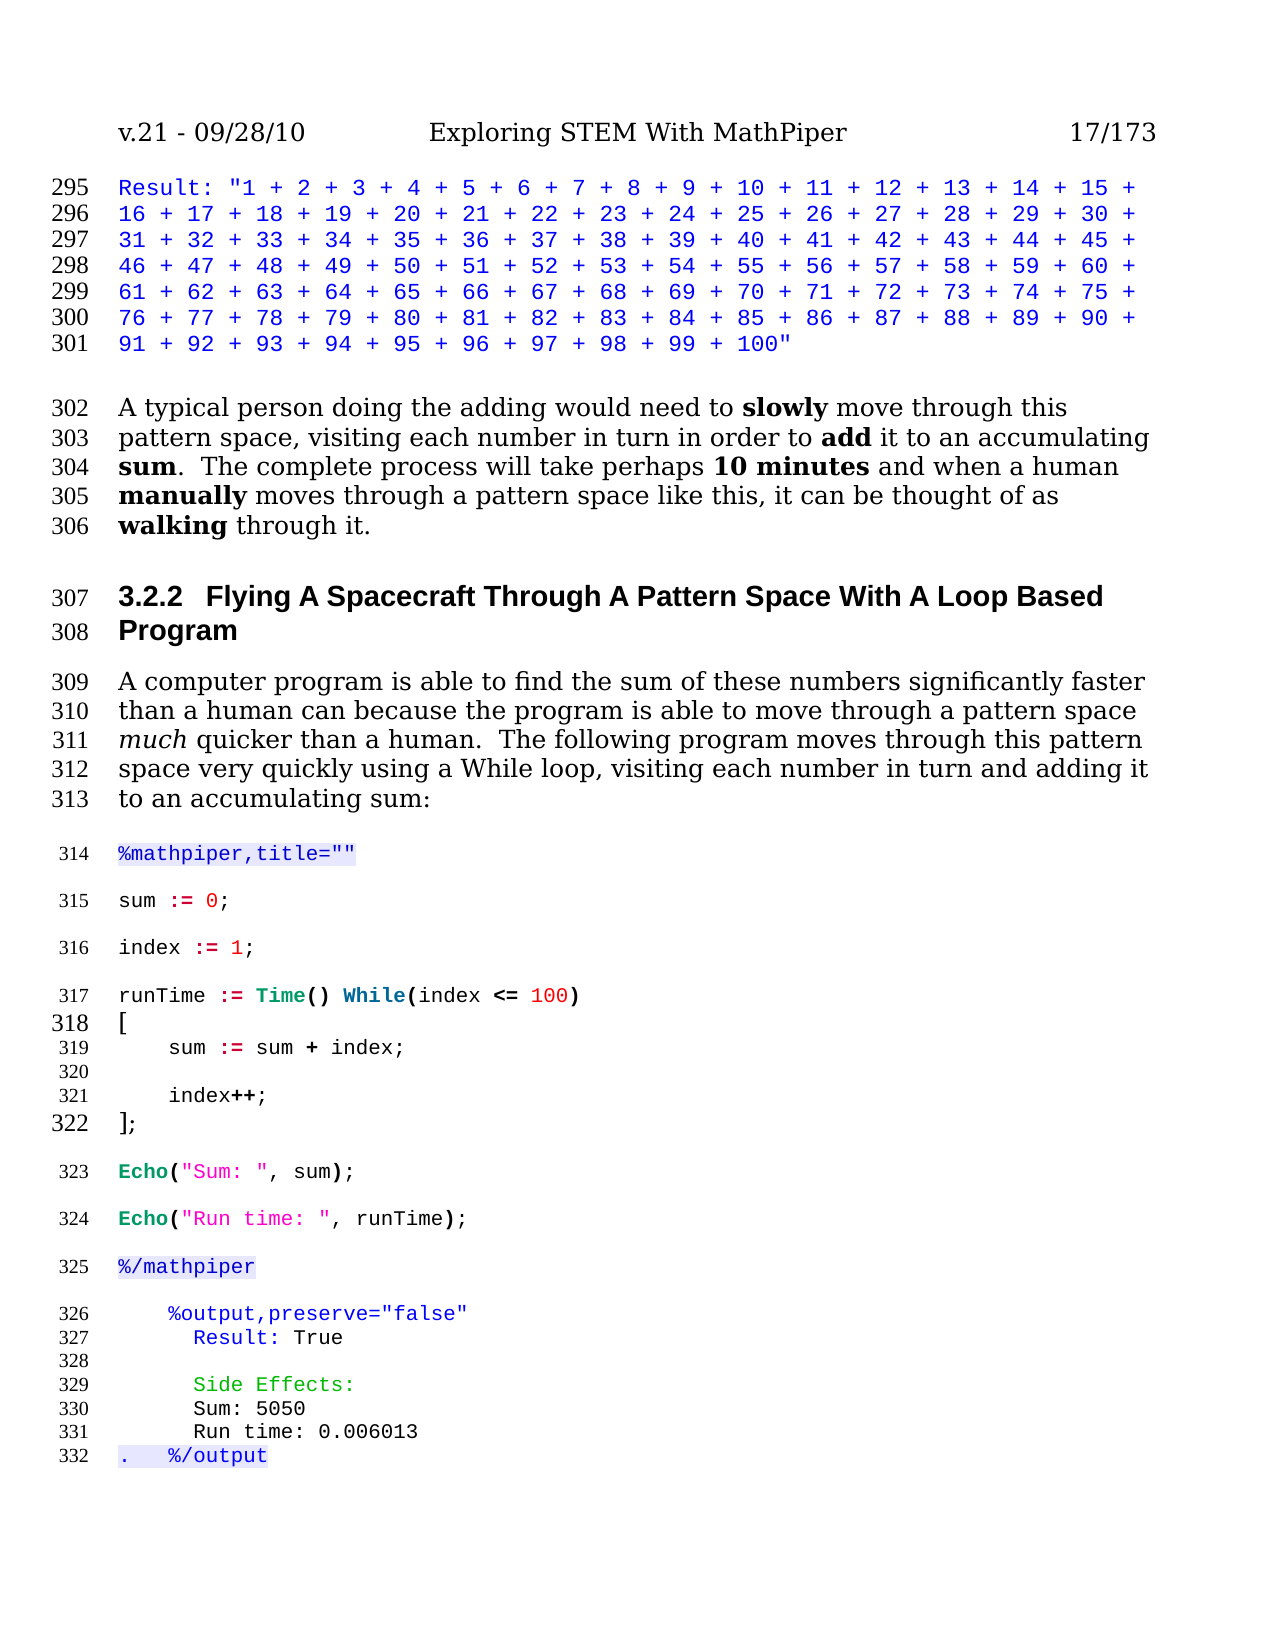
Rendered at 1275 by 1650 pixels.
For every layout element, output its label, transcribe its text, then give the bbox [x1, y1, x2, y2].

text A computer program is able to find the sum of these numbers significantly faster than a human can because the program is able to move through a pattern space much quicker than a human. The following program moves through this pattern space very quickly using a While loop, visiting each number in turn and adding it to an accumulating sum: [118, 667, 1157, 813]
subtitle Flying A Spacecraft Through A Pattern Space With A Loop Based Program [118, 579, 1157, 646]
text sum := 0; [118, 890, 1157, 914]
text %mathpiper,title="" [118, 843, 1157, 866]
text index := 1; [118, 937, 1157, 961]
text runTime := Time() While(index <= 100) [118, 984, 1157, 1008]
text A typical person doing the adding would need to slowly move through this pattern space, visiting each number in turn in order to add it to an accumulating sum. The complete process will take perhaps 10 minutes and when a human manually moves through a pattern space like this, it can be thought of as walking through it. [118, 393, 1157, 540]
text Run time: 0.006013 [118, 1421, 1157, 1445]
text Side Effects: [118, 1374, 1157, 1398]
text Result: True [118, 1327, 1157, 1350]
text index++; [118, 1085, 1157, 1108]
text Result: "1 + 2 + 3 + 4 + 5 + 6 + 7 + 8 + 9 + 10 + 11 + 12 + 13 + 14 + 15 + 16 + 17 + 18 + 19 + 20 + 21 + 22 + 23 + 24 + 25 + 26 + 27 + 28 + 29 + 30 + 31 + 32 + 33 + 34 + 35 + 36 + 37 + 38 + 39 + 40 + 41 + 42 + 43 + 44 + 45 + 46 + 47 + 48 + 49 + 50 + 51 + 52 + 53 + 54 + 55 + 56 + 57 + 58 + 59 + 60 + 61 + 62 + 63 + 64 + 65 + 66 + 67 + 68 + 69 + 70 + 71 + 72 + 73 + 74 + 75 + 76 + 77 + 78 + 79 + 80 + 81 + 82 + 83 + 84 + 85 + 86 + 87 + 88 + 89 + 90 + 91 + 92 + 93 + 94 + 95 + 96 + 97 + 98 + 99 + 100" [118, 177, 1157, 358]
text Echo("Run time: ", runTime); [118, 1208, 1157, 1232]
text ]; [118, 1108, 1157, 1137]
text Echo("Sum: ", sum); [118, 1161, 1157, 1185]
text . %/output [118, 1445, 1157, 1468]
text %/mathpiper [118, 1256, 1157, 1279]
text [ [118, 1008, 1157, 1037]
text Sum: 5050 [118, 1398, 1157, 1421]
text %output,preserve="false" [118, 1303, 1157, 1327]
text sum := sum + index; [118, 1037, 1157, 1061]
